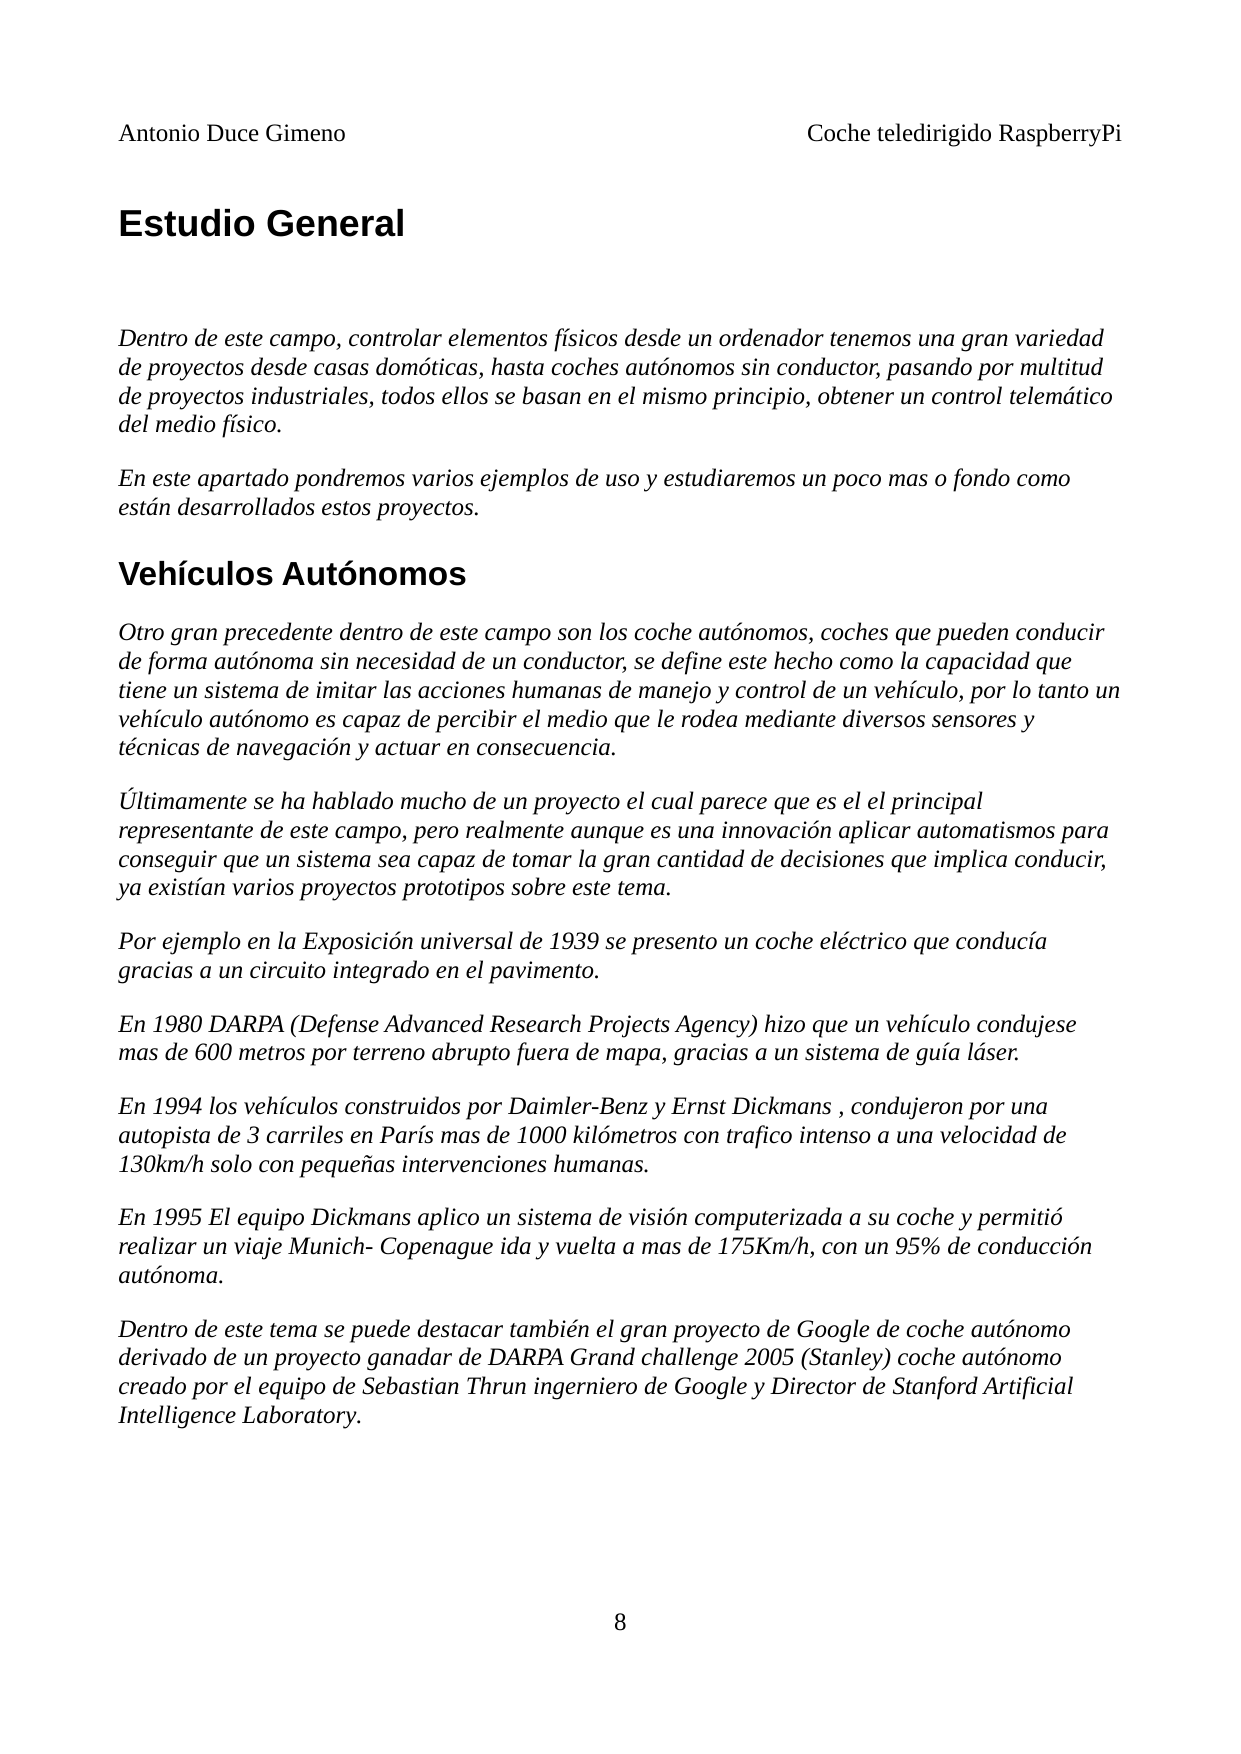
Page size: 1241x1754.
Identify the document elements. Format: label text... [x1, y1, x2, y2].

text En 1995 El equipo Dickmans aplico un sistema de visión computerizada a su coche y permitió realizar un viaje Munich- Copenague ida y vuelta a mas de 175Km/h, con un 95% de conducción autónoma. [118, 1202, 1122, 1289]
text En este apartado pondremos varios ejemplos de uso y estudiaremos un poco mas o fondo como están desarrollados estos proyectos. [118, 463, 1122, 521]
text Dentro de este campo, controlar elementos físicos desde un ordenador tenemos una gran variedad de proyectos desde casas domóticas, hasta coches autónomos sin conductor, pasando por multitud de proyectos industriales, todos ellos se basan en el mismo principio, obtener un control telemático del medio físico. [118, 323, 1122, 438]
text En 1994 los vehículos construidos por Daimler-Benz y Ernst Dickmans , condujeron por una autopista de 3 carriles en París mas de 1000 kilómetros con trafico intenso a una velocidad de 130km/h solo con pequeñas intervenciones humanas. [118, 1091, 1122, 1177]
subtitle Estudio General [118, 201, 1122, 244]
text Dentro de este tema se puede destacar también el gran proyecto de Google de coche autónomo derivado de un proyecto ganadar de DARPA Grand challenge 2005 (Stanley) coche autónomo creado por el equipo de Sebastian Thrun ingerniero de Google y Director de Stanford Artificial Intelligence Laboratory. [118, 1314, 1122, 1429]
text En 1980 DARPA (Defense Advanced Research Projects Agency) hizo que un vehículo condujese mas de 600 metros por terreno abrupto fuera de mapa, gracias a un sistema de guía láser. [118, 1009, 1122, 1066]
text Otro gran precedente dentro de este campo son los coche autónomos, coches que pueden conducir de forma autónoma sin necesidad de un conductor, se define este hecho como la capacidad que tiene un sistema de imitar las acciones humanas de manejo y control de un vehículo, por lo tanto un vehículo autónomo es capaz de percibir el medio que le rodea mediante diversos sensores y técnicas de navegación y actuar en consecuencia. [118, 617, 1122, 761]
text Últimamente se ha hablado mucho de un proyecto el cual parece que es el el principal representante de este campo, pero realmente aunque es una innovación aplicar automatismos para conseguir que un sistema sea capaz de tomar la gran cantidad de decisiones que implica conducir, ya existían varios proyectos prototipos sobre este tema. [118, 786, 1122, 901]
subtitle Vehículos Autónomos [118, 554, 1122, 592]
text Por ejemplo en la Exposición universal de 1939 se presento un coche eléctrico que conducía gracias a un circuito integrado en el pavimento. [118, 926, 1122, 984]
